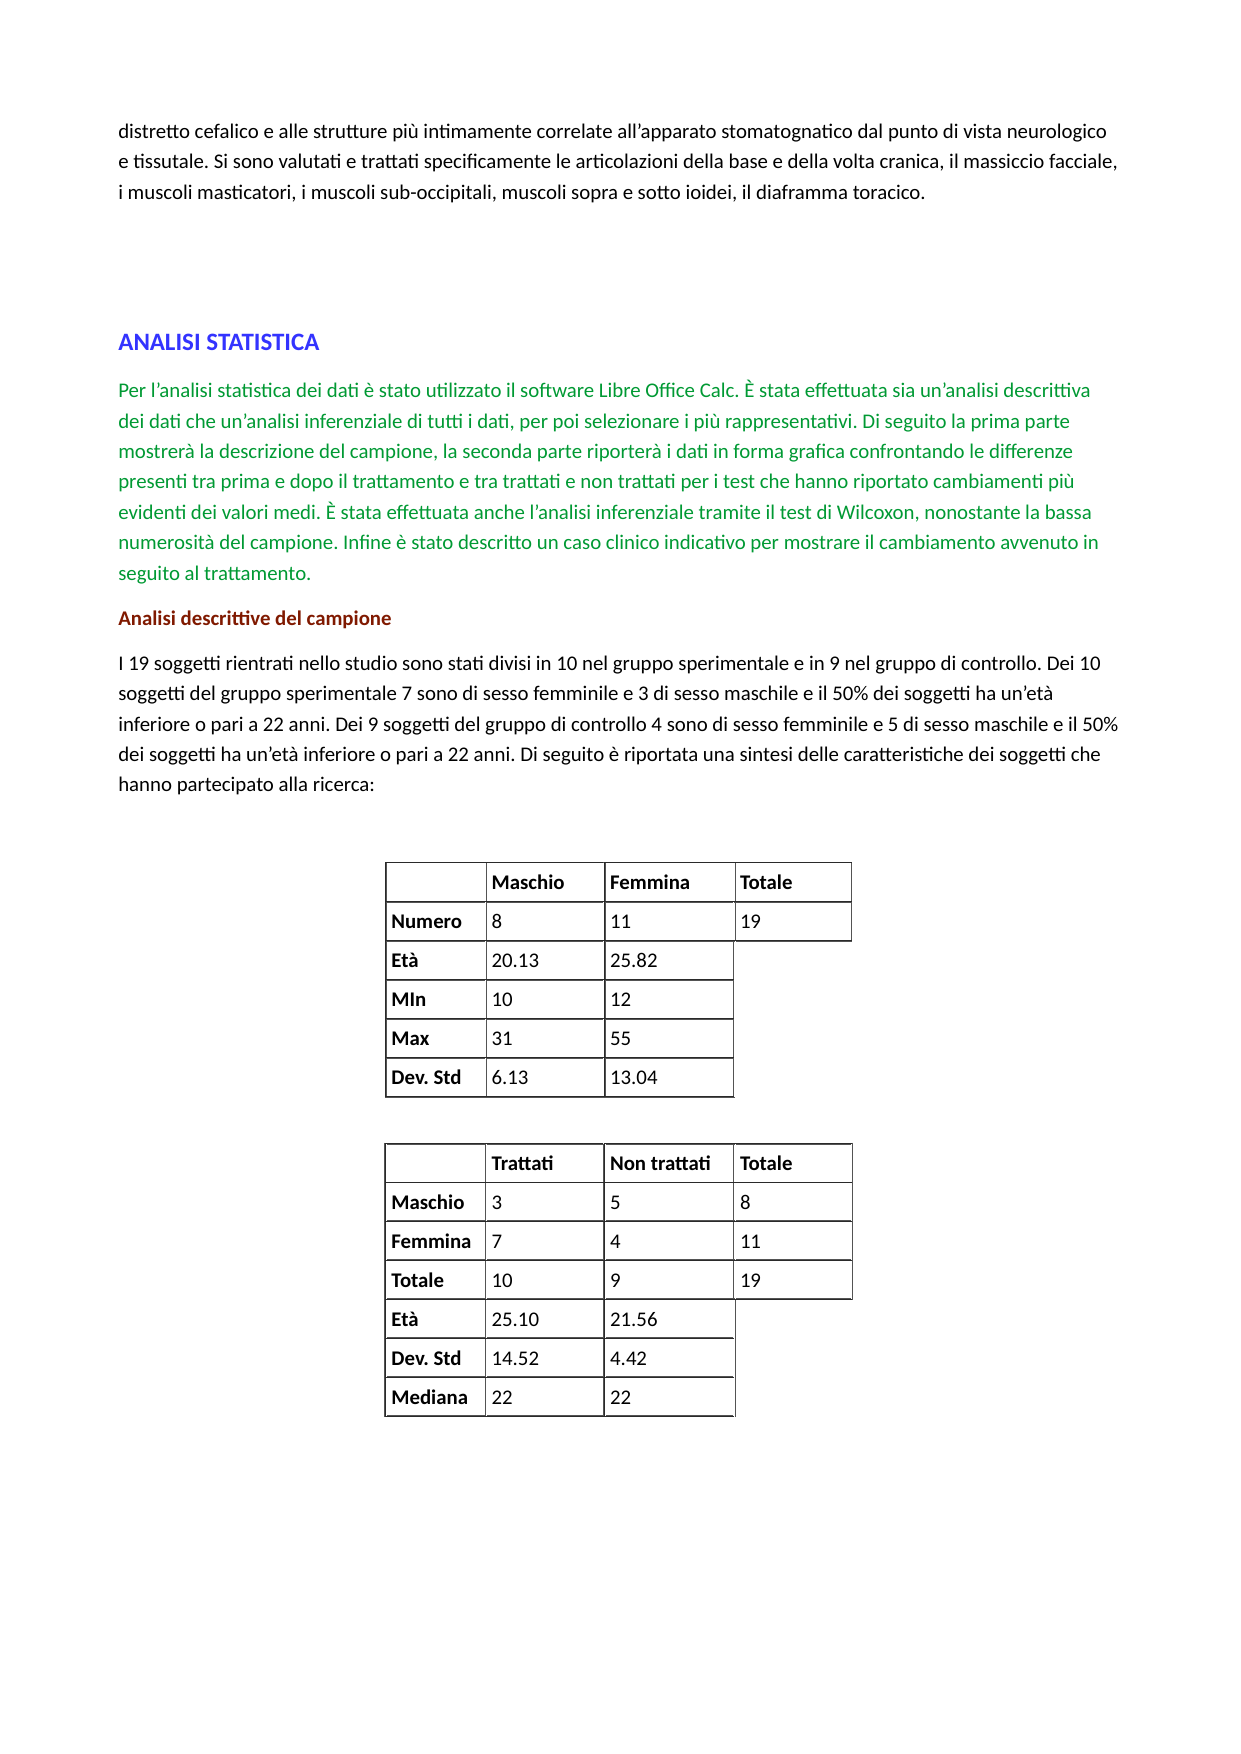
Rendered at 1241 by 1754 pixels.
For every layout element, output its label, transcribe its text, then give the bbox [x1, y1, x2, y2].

table_cell 13.04 [606, 1059, 733, 1095]
table_cell 9 [606, 1262, 733, 1298]
table_cell 10 [487, 1262, 603, 1298]
table_cell 25.82 [606, 942, 733, 978]
table_cell Numero [387, 903, 485, 939]
table_cell 11 [736, 1223, 851, 1259]
table_cell 4 [606, 1223, 733, 1259]
table_header Femmina [606, 864, 733, 901]
table_header Totale [736, 1145, 851, 1181]
table_cell Mediana [387, 1379, 485, 1415]
table_header Non trattati [606, 1145, 733, 1181]
table_cell 7 [487, 1223, 603, 1259]
table_cell 6.13 [487, 1059, 603, 1095]
table_cell 19 [736, 1262, 851, 1298]
table_cell 19 [736, 903, 851, 939]
text I 19 soggetti rientrati nello studio sono stati divisi in 10 nel gruppo sperimentale e in 9 nel gruppo di controllo. Dei 10 soggetti del gruppo sperimentale 7 sono di sesso femminile e 3 di sesso maschile e il 50% dei soggetti ha un’età inferiore o pari a 22 anni. Dei 9 soggetti del gruppo di controllo 4 sono di sesso femminile e 5 di sesso maschile e il 50% dei soggetti ha un’età inferiore o pari a 22 anni. Di seguito è riportata una sintesi delle caratteristiche dei soggetti che hanno partecipato alla ricerca: [118, 650, 1122, 797]
table_cell [736, 1301, 852, 1337]
text Per l’analisi statistica dei dati è stato utilizzato il software Libre Office Calc. È stata effettuata sia un’analisi descrittiva dei dati che un’analisi inferenziale di tutti i dati, per poi selezionare i più rappresentativi. Di seguito la prima parte mostrerà la descrizione del campione, la seconda parte riporterà i dati in forma grafica confrontando le differenze presenti tra prima e dopo il trattamento e tra trattati e non trattati per i test che hanno riportato cambiamenti più evidenti dei valori medi. È stata effettuata anche l’analisi inferenziale tramite il test di Wilcoxon, nonostante la bassa numerosità del campione. Infine è stato descritto un caso clinico indicativo per mostrare il cambiamento avvenuto in seguito al trattamento. [118, 377, 1122, 585]
table_cell [736, 1337, 852, 1376]
text Analisi descrittive del campione [118, 605, 1122, 630]
table_cell 10 [487, 981, 603, 1017]
table_cell Dev. Std [387, 1059, 485, 1095]
table_cell [736, 1376, 852, 1415]
table_header Trattati [487, 1145, 603, 1181]
table_cell 22 [487, 1379, 603, 1415]
table_cell [736, 1018, 852, 1056]
table_cell 4.42 [606, 1340, 733, 1376]
table_cell Totale [387, 1262, 485, 1298]
table_cell [736, 979, 852, 1017]
table_cell 22 [606, 1379, 733, 1415]
table_cell Max [387, 1020, 485, 1056]
table_cell 25.10 [487, 1301, 603, 1337]
table_cell 11 [606, 903, 733, 939]
table_cell 20.13 [487, 942, 603, 978]
table_cell Età [387, 942, 485, 978]
table_cell Dev. Std [387, 1340, 485, 1376]
table_cell 31 [487, 1020, 603, 1056]
table_cell Età [387, 1301, 485, 1337]
table_header [387, 1145, 485, 1181]
table_cell [736, 942, 852, 978]
table_cell 21.56 [606, 1301, 733, 1337]
table_cell Femmina [387, 1223, 485, 1259]
table_cell 55 [606, 1020, 733, 1056]
text distretto cefalico e alle strutture più intimamente correlate all’apparato stomatognatico dal punto di vista neurologico e tissutale. Si sono valutati e trattati specificamente le articolazioni della base e della volta cranica, il massiccio facciale, i muscoli masticatori, i muscoli sub-occipitali, muscoli sopra e sotto ioidei, il diaframma toracico. [118, 118, 1122, 204]
table_header Maschio [487, 864, 603, 901]
table_cell 12 [606, 981, 733, 1017]
table_header Totale [736, 864, 851, 901]
table_cell 8 [487, 903, 603, 939]
table_cell Maschio [387, 1184, 485, 1220]
table_cell [736, 1056, 852, 1095]
table_cell 14.52 [487, 1340, 603, 1376]
table_cell 8 [736, 1184, 851, 1220]
table_cell 3 [487, 1184, 603, 1220]
table_cell 5 [606, 1184, 733, 1220]
table_cell MIn [387, 981, 485, 1017]
table_header [387, 864, 485, 901]
text ANALISI STATISTICA [118, 326, 1122, 357]
